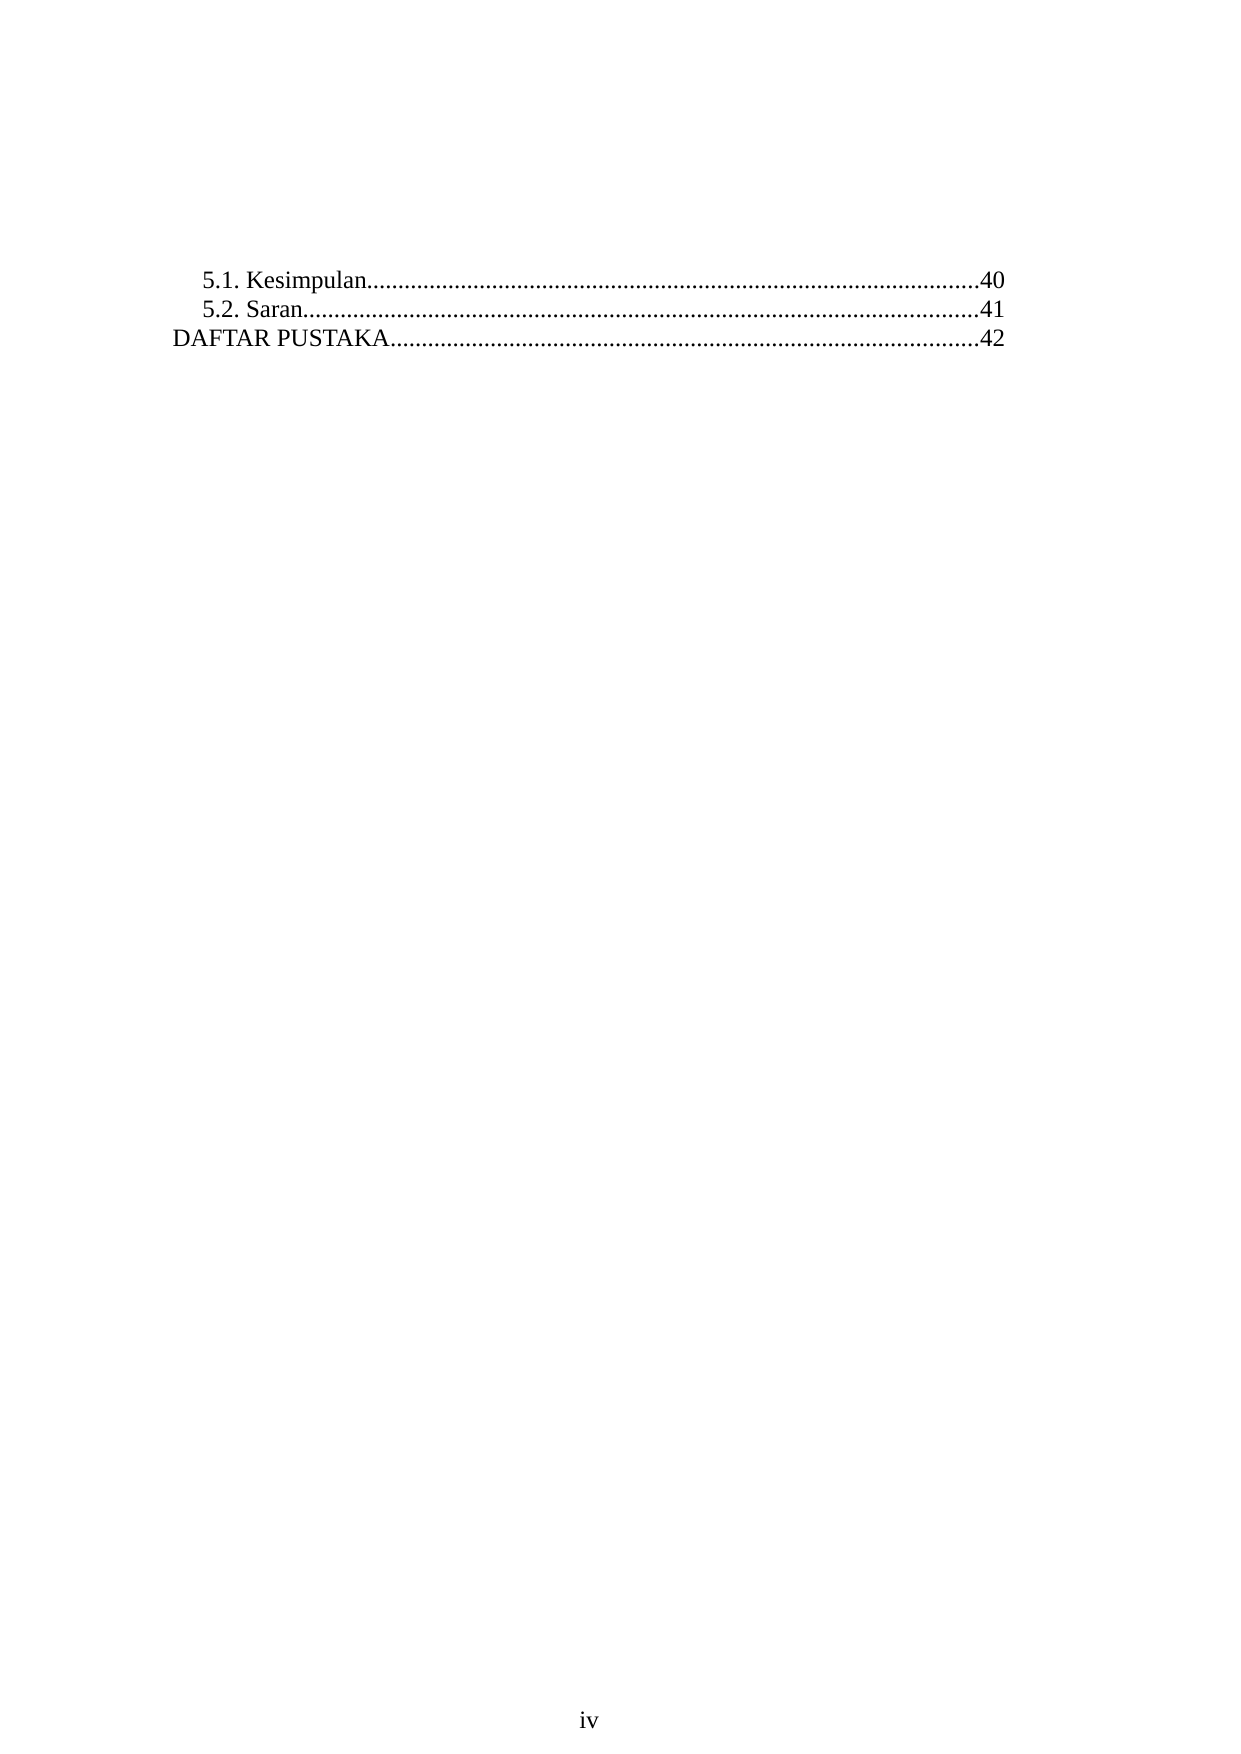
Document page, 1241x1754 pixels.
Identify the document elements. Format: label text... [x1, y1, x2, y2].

text 5.2. Saran 41 [202, 294, 1005, 323]
text DAFTAR PUSTAKA 42 [172, 323, 1005, 351]
text 5.1. Kesimpulan 40 [202, 265, 1005, 294]
